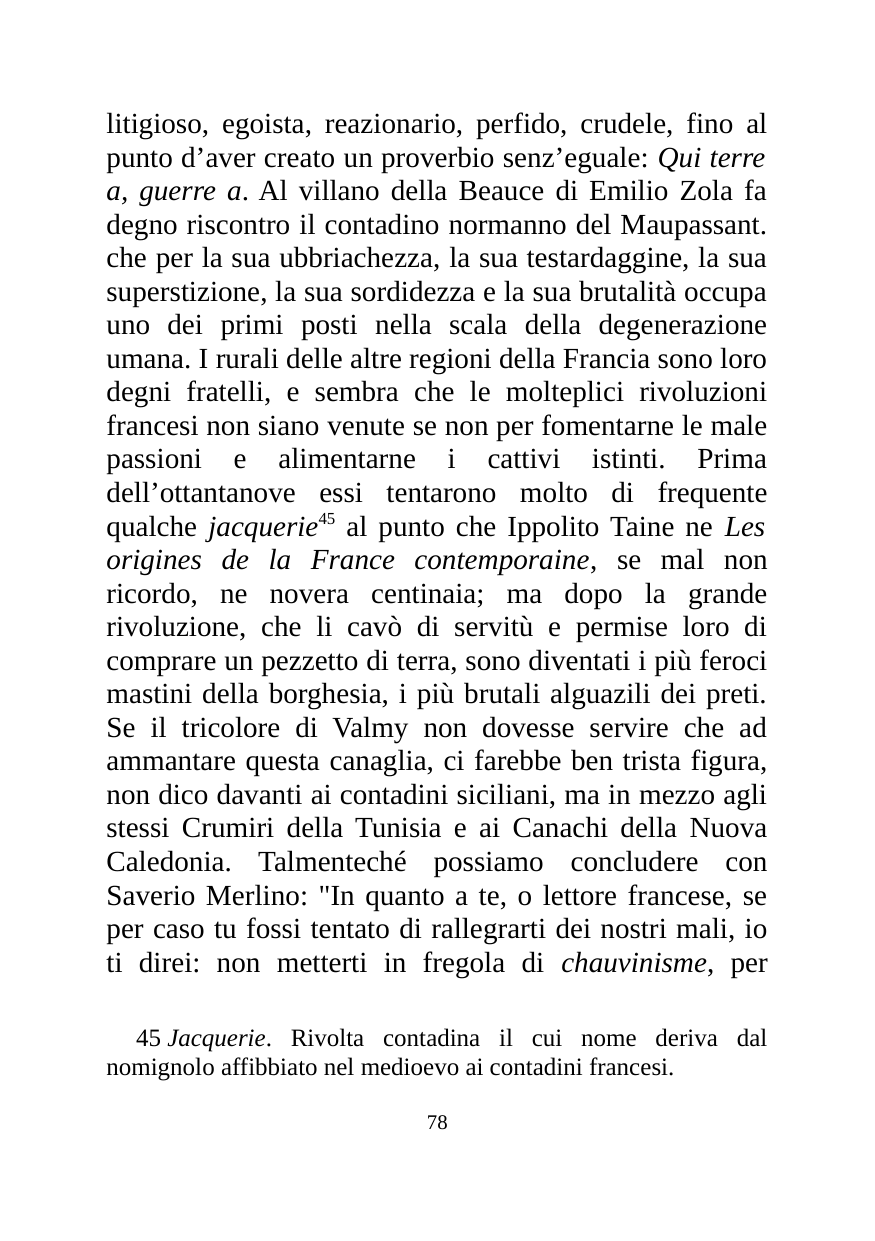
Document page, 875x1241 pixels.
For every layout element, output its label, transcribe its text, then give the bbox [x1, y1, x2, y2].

text litigioso, egoista, reazionario, perfido, crudele, fino al punto d’aver creato un proverbio senz’eguale: Qui terre a, guerre a. Al villano della Beauce di Emilio Zola fa degno riscontro il contadino normanno del Maupassant. che per la sua ubbriachezza, la sua testardaggine, la sua superstizione, la sua sordidezza e la sua brutalità occupa uno dei primi posti nella scala della degenerazione umana. I rurali delle altre regioni della Francia sono loro degni fratelli, e sembra che le molteplici rivoluzioni francesi non siano venute se non per fomentarne le male passioni e alimentarne i cattivi istinti. Prima dell’ottantanove essi tentarono molto di frequente qualche jacquerie al punto che Ippolito Taine ne Les origines de la France contemporaine, se mal non ricordo, ne novera centinaia; ma dopo la grande rivoluzione, che li cavò di servitù e permise loro di comprare un pezzetto di terra, sono diventati i più feroci mastini della borghesia, i più brutali alguazili dei preti. Se il tricolore di Valmy non dovesse servire che ad ammantare questa canaglia, ci farebbe ben trista figura, non dico davanti ai contadini siciliani, ma in mezzo agli stessi Crumiri della Tunisia e ai Canachi della Nuova Caledonia. Talmenteché possiamo concludere con Saverio Merlino: "In quanto a te, o lettore francese, se per caso tu fossi tentato di rallegrarti dei nostri mali, io ti direi: non metterti in fregola di chauvinisme, per [106, 106, 768, 978]
text Jacquerie. Rivolta contadina il cui nome deriva dal nomignolo affibbiato nel medioevo ai contadini francesi. [106, 1023, 768, 1080]
